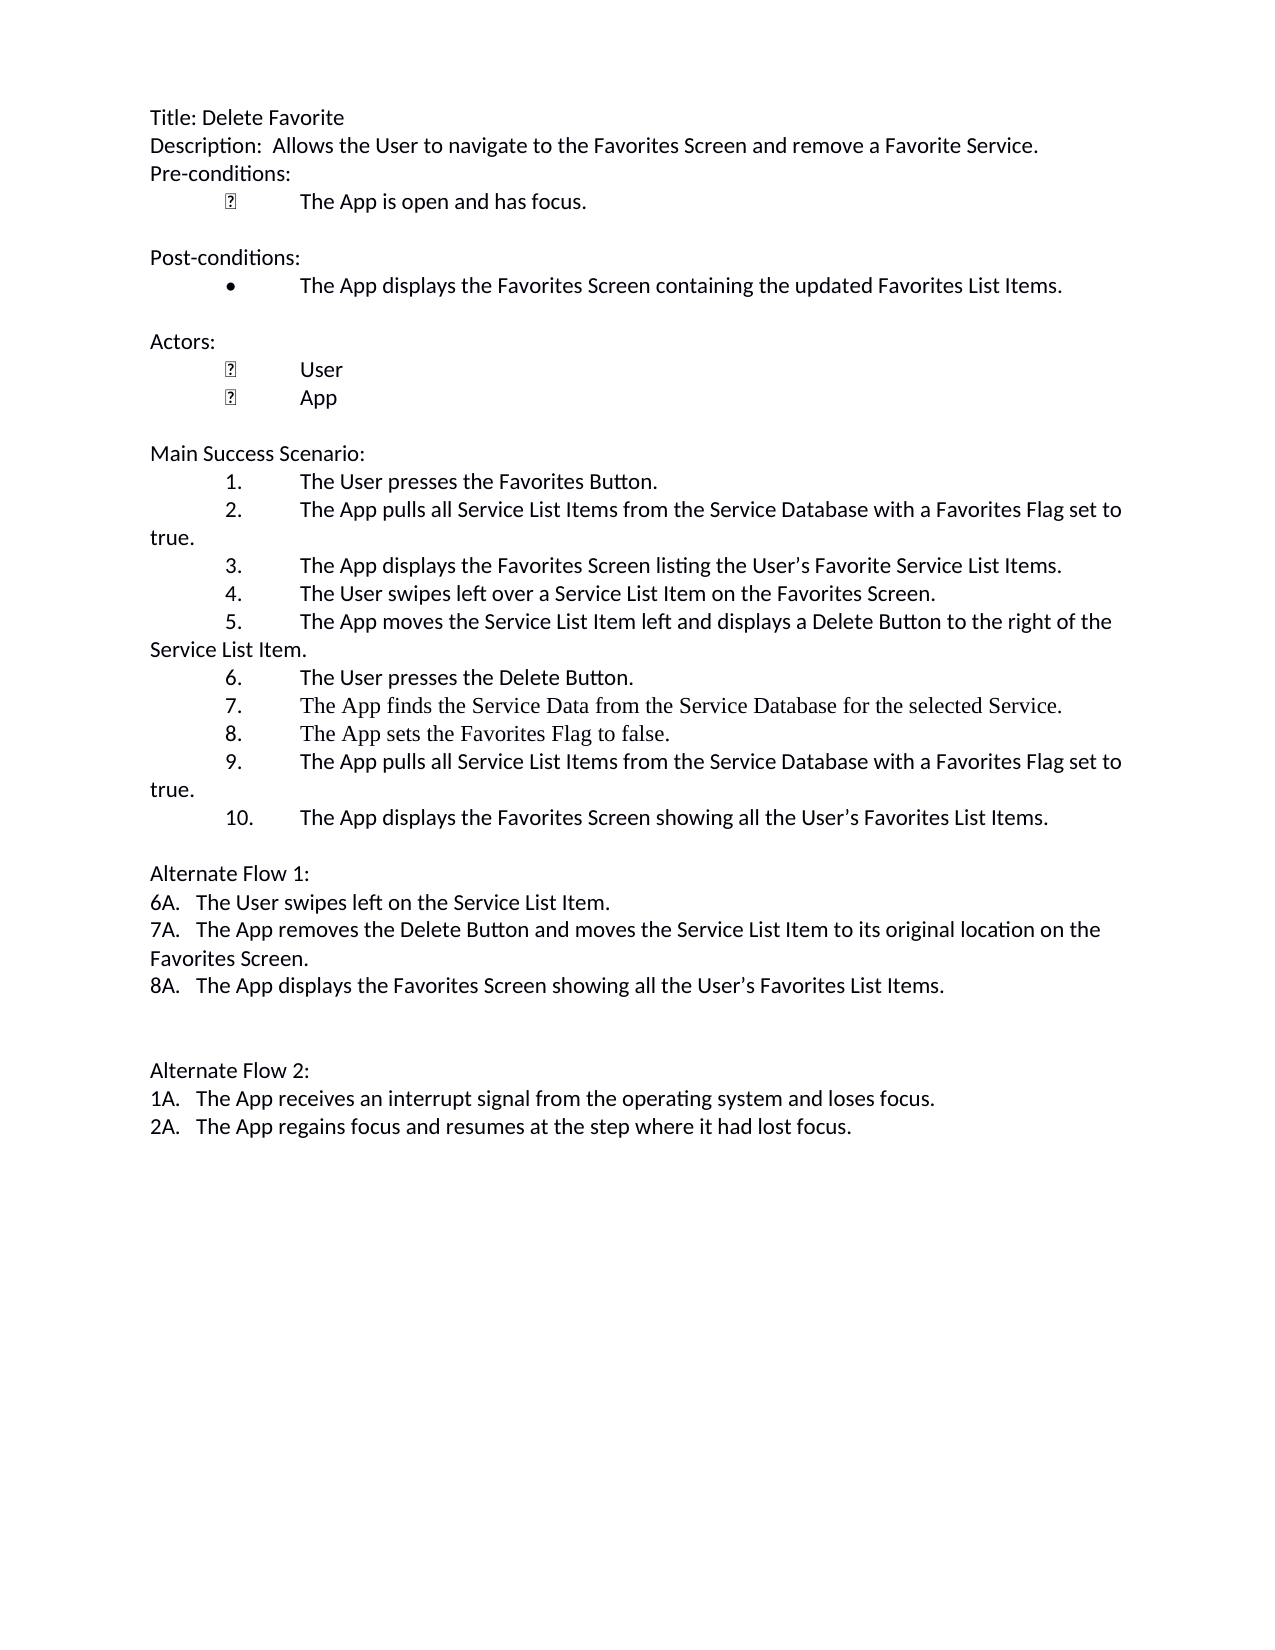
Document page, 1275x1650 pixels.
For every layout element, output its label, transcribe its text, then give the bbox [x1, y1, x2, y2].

text Pre-conditions: [150, 159, 1125, 187]
text 1A. The App receives an interrupt signal from the operating system and loses focus. [150, 1084, 1125, 1112]
text 2A. The App regains focus and resumes at the step where it had lost focus. [150, 1112, 1125, 1140]
text 3. The App displays the Favorites Screen listing the User’s Favorite Service List Items. [150, 551, 1125, 579]
text  The App is open and has focus. [150, 187, 1125, 215]
text 7. The App finds the Service Data from the Service Database for the selected Service. [150, 691, 1125, 719]
text 4. The User swipes left over a Service List Item on the Favorites Screen. [150, 579, 1125, 607]
text  User [150, 355, 1125, 383]
text 5. The App moves the Service List Item left and displays a Delete Button to the right of the Service List Item. [150, 607, 1125, 663]
text 9. The App pulls all Service List Items from the Service Database with a Favorites Flag set to true. [150, 747, 1125, 803]
text Post-conditions: [150, 243, 1125, 271]
text Alternate Flow 1: [150, 859, 1125, 888]
text Main Success Scenario: [150, 439, 1125, 467]
text Description: Allows the User to navigate to the Favorites Screen and remove a Favorite Service. [150, 131, 1125, 159]
text 2. The App pulls all Service List Items from the Service Database with a Favorites Flag set to true. [150, 495, 1125, 551]
text Actors: [150, 327, 1125, 355]
text Alternate Flow 2: [150, 1056, 1125, 1084]
text 8. The App sets the Favorites Flag to false. [150, 719, 1125, 747]
text 6. The User presses the Delete Button. [150, 663, 1125, 691]
text 6A. The User swipes left on the Service List Item. [150, 888, 1125, 916]
text 10. The App displays the Favorites Screen showing all the User’s Favorites List Items. [150, 803, 1125, 832]
text • The App displays the Favorites Screen containing the updated Favorites List Items. [150, 271, 1125, 299]
text 8A. The App displays the Favorites Screen showing all the User’s Favorites List Items. [150, 972, 1125, 1000]
text Title: Delete Favorite [150, 103, 1125, 131]
text  App [150, 383, 1125, 411]
text 1. The User presses the Favorites Button. [150, 467, 1125, 495]
text 7A. The App removes the Delete Button and moves the Service List Item to its original location on the Favorites Screen. [150, 916, 1125, 972]
